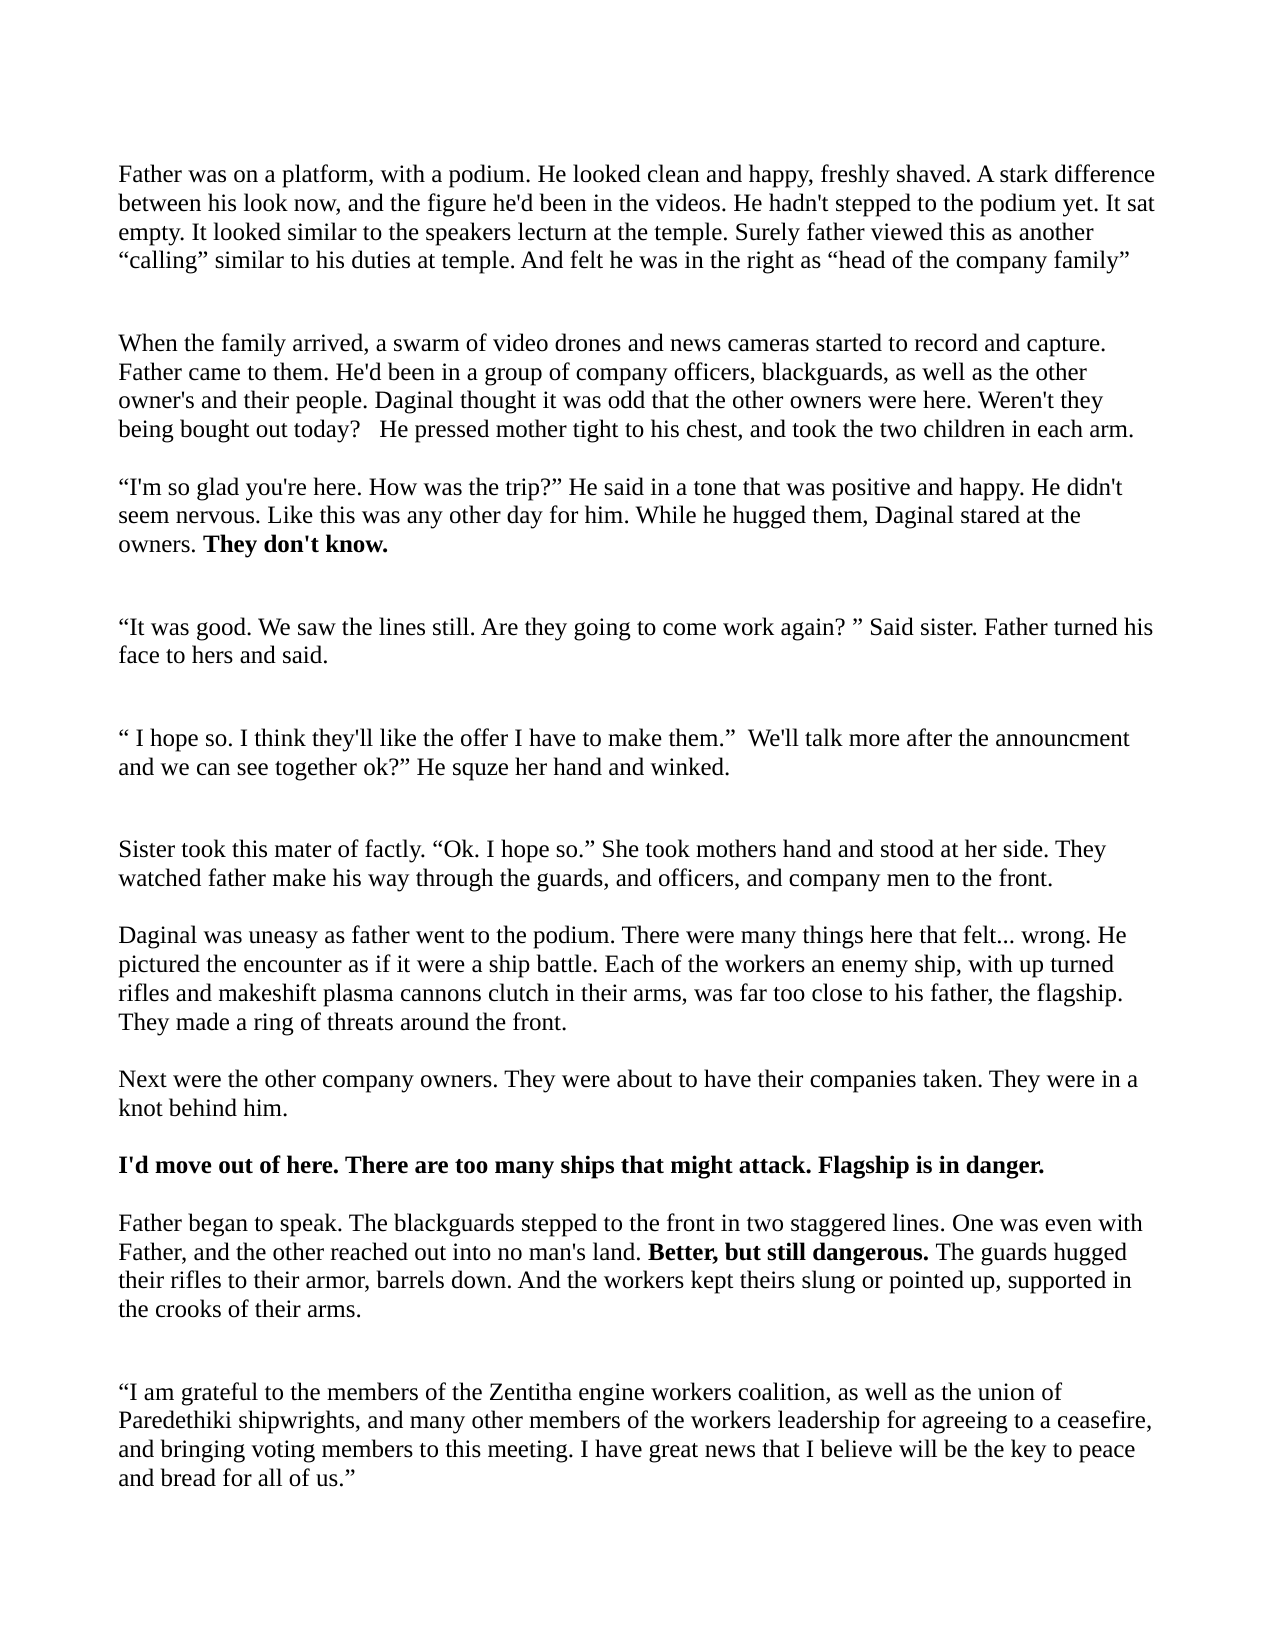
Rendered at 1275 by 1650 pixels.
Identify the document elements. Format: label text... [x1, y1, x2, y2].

text Sister took this mater of factly. “Ok. I hope so.” She took mothers hand and stood at her side. They watched father make his way through the guards, and officers, and company men to the front. Daginal was uneasy as father went to the podium. There were many things here that felt... wrong. He pictured the encounter as if it were a ship battle. Each of the workers an enemy ship, with up turned rifles and makeshift plasma cannons clutch in their arms, was far too close to his father, the flagship. They made a ring of threats around the front. Next were the other company owners. They were about to have their companies taken. They were in a knot behind him. I'd move out of here. There are too many ships that might attack. Flagship is in danger. Father began to speak. The blackguards stepped to the front in two staggered lines. One was even with Father, and the other reached out into no man's land. Better, but still dangerous. The guards hugged their rifles to their armor, barrels down. And the workers kept theirs slung or pointed up, supported in the crooks of their arms. [118, 834, 1157, 1323]
text “I am grateful to the members of the Zentitha engine workers coalition, as well as the union of Paredethiki shipwrights, and many other members of the workers leadership for agreeing to a ceasefire, and bringing voting members to this meeting. I have great news that I believe will be the key to peace and bread for all of us.” [118, 1377, 1157, 1492]
text Father was on a platform, with a podium. He looked clean and happy, freshly shaved. A stark difference between his look now, and the figure he'd been in the videos. He hadn't stepped to the podium yet. It sat empty. It looked similar to the speakers lecturn at the temple. Surely father viewed this as another “calling” similar to his duties at temple. And felt he was in the right as “head of the company family” [118, 159, 1157, 274]
text “It was good. We saw the lines still. Are they going to come work again? ” Said sister. Father turned his face to hers and said. [118, 612, 1157, 669]
text When the family arrived, a swarm of video drones and news cameras started to record and capture. Father came to them. He'd been in a group of company officers, blackguards, as well as the other owner's and their people. Daginal thought it was odd that the other owners were here. Weren't they being bought out today? He pressed mother tight to his chest, and took the two children in each arm. “I'm so glad you're here. How was the trip?” He said in a tone that was positive and happy. He didn't seem nervous. Like this was any other day for him. While he hugged them, Daginal stared at the owners. They don't know. [118, 328, 1157, 558]
text “ I hope so. I think they'll like the offer I have to make them.” We'll talk more after the announcment and we can see together ok?” He squze her hand and winked. [118, 723, 1157, 781]
